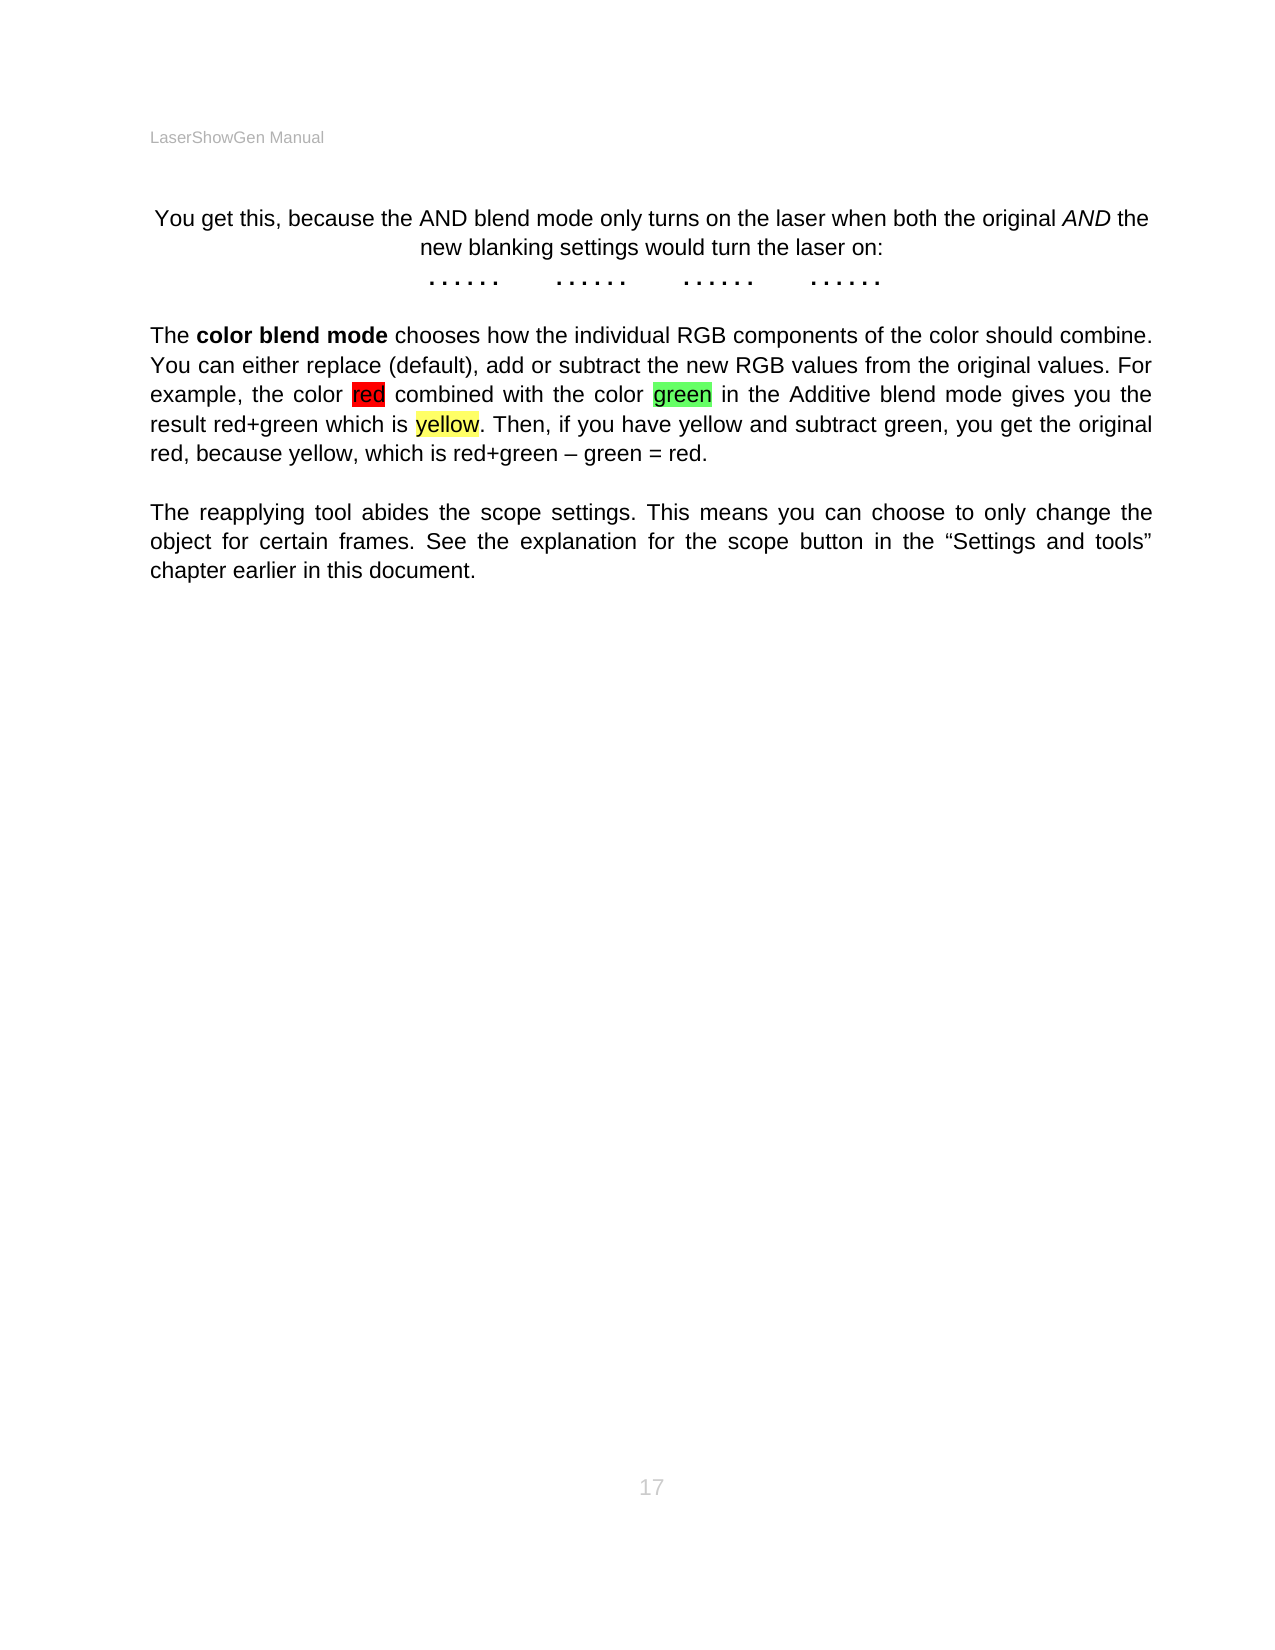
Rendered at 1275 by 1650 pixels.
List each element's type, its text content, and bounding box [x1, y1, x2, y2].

text The reapplying tool abides the scope settings. This means you can choose to only change the object for certain frames. See the explanation for the scope button in the “Settings and tools” chapter earlier in this document. [150, 499, 1153, 584]
text . . . . . . . . . . . . . . . . . . . . . . . . [150, 264, 1153, 290]
text The color blend mode chooses how the individual RGB components of the color should combine. You can either replace (default), add or subtract the new RGB values from the original values. For example, the color red combined with the color green in the Additive blend mode gives you the result red+green which is yellow. Then, if you have yellow and subtract green, you get the original red, because yellow, which is red+green – green = red. [150, 323, 1153, 466]
text You get this, because the AND blend mode only turns on the laser when both the original AND the new blanking settings would turn the laser on: [150, 206, 1153, 261]
